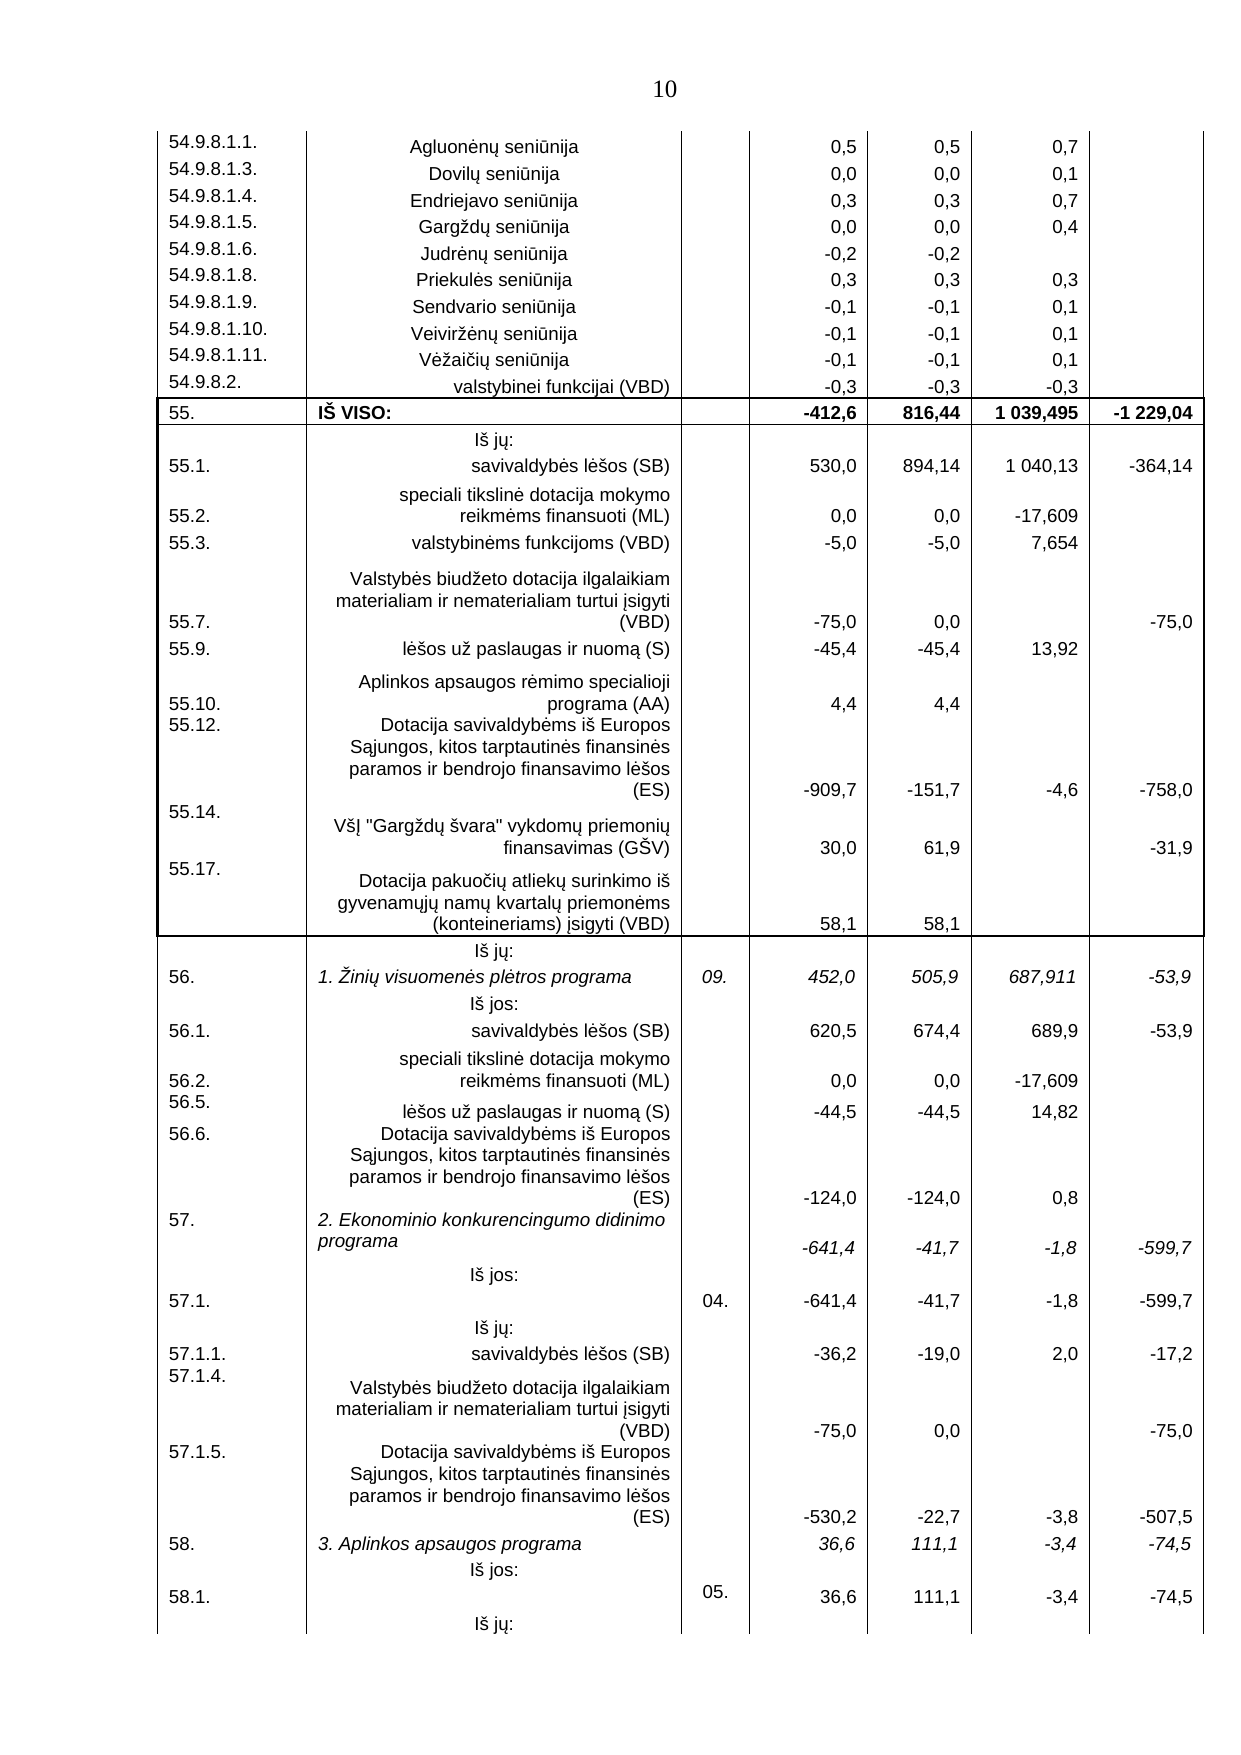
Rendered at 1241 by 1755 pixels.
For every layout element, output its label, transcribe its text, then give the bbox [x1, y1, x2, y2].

table_cell [868, 1554, 971, 1581]
table_cell [972, 988, 1089, 1014]
table_cell Dovilų seniūnija [307, 158, 681, 184]
table_cell [750, 1607, 867, 1634]
table_cell [868, 1312, 971, 1338]
table_cell speciali tikslinė dotacija mokymo reikmėms finansuoti (ML) [307, 1041, 681, 1091]
table_cell -599,7 [1090, 1209, 1203, 1258]
table_cell -412,6 [750, 399, 867, 423]
table_cell 530,0 [750, 450, 867, 477]
table_cell 57.1.4. [158, 1365, 306, 1441]
table_cell 55.17. [159, 858, 306, 935]
table_cell Iš jos: [307, 1554, 681, 1581]
table_cell [682, 317, 749, 344]
table_cell [1090, 1607, 1203, 1634]
table_cell [682, 1365, 749, 1441]
table_cell [1090, 1554, 1203, 1581]
table_cell 13,92 [972, 633, 1089, 659]
table_cell lėšos už paslaugas ir nuomą (S) [307, 1091, 681, 1122]
table_cell [972, 1259, 1089, 1285]
table_cell 58.1. [158, 1581, 306, 1607]
table_cell VšĮ "Gargždų švara" vykdomų priemonių finansavimas (GŠV) [307, 800, 681, 858]
table_cell 0,1 [972, 344, 1089, 370]
table_cell [682, 1041, 749, 1091]
table_cell 54.9.8.1.1. [158, 131, 306, 158]
table_cell -151,7 [868, 714, 971, 800]
table_cell [972, 1554, 1089, 1581]
table_cell [682, 800, 749, 858]
table_cell 57.1.1. [158, 1338, 306, 1365]
table_cell [1090, 1122, 1203, 1208]
table_cell 55.2. [159, 477, 306, 527]
table_cell valstybinei funkcijai (VBD) [307, 370, 681, 397]
table_cell 0,0 [868, 211, 971, 238]
table_cell [682, 211, 749, 238]
table_cell 36,6 [750, 1528, 867, 1554]
table_cell Sendvario seniūnija [307, 291, 681, 317]
table_cell 56.5. [158, 1091, 306, 1122]
table_cell [682, 937, 749, 961]
table_cell Iš jų: [307, 1607, 681, 1634]
table_cell [750, 988, 867, 1014]
table_cell [1090, 527, 1203, 553]
table_cell -0,1 [868, 291, 971, 317]
table_cell 505,9 [868, 961, 971, 988]
table_cell [682, 1441, 749, 1528]
table_cell 55.7. [159, 553, 306, 633]
table_cell [972, 553, 1089, 633]
table_cell -5,0 [750, 527, 867, 553]
table_cell [682, 633, 749, 659]
table_cell -124,0 [750, 1122, 867, 1208]
table_cell -124,0 [868, 1122, 971, 1208]
table_cell [682, 344, 749, 370]
table_cell [1090, 158, 1203, 184]
table_cell 0,0 [868, 477, 971, 527]
table_cell -41,7 [868, 1285, 971, 1312]
table_cell -74,5 [1090, 1581, 1203, 1607]
table_cell 55.1. [159, 450, 306, 477]
table_cell 58,1 [750, 858, 867, 935]
table_cell [682, 450, 749, 477]
table_cell 04. [682, 1285, 749, 1312]
table_cell -19,0 [868, 1338, 971, 1365]
table_cell Vėžaičių seniūnija [307, 344, 681, 370]
table_cell [1090, 1091, 1203, 1122]
table_cell [972, 425, 1089, 450]
table_cell Agluonėnų seniūnija [307, 131, 681, 158]
table_cell [1090, 344, 1203, 370]
table_cell [682, 1015, 749, 1041]
table_cell -507,5 [1090, 1441, 1203, 1528]
table_cell 57.1.5. [158, 1441, 306, 1528]
table_cell [682, 660, 749, 714]
table_cell -364,14 [1090, 450, 1203, 477]
table_cell 0,5 [750, 131, 867, 158]
table_cell 687,911 [972, 961, 1089, 988]
table_cell 0,1 [972, 158, 1089, 184]
table_cell -41,7 [868, 1209, 971, 1258]
table_cell [682, 399, 749, 423]
table_cell [868, 1259, 971, 1285]
table_cell Judrėnų seniūnija [307, 238, 681, 264]
table_cell [1090, 988, 1203, 1014]
table_cell 54.9.8.1.6. [158, 238, 306, 264]
table_cell 55.9. [159, 633, 306, 659]
table_cell lėšos už paslaugas ir nuomą (S) [307, 633, 681, 659]
table_cell [682, 158, 749, 184]
table_cell [1090, 937, 1203, 961]
table_cell -641,4 [750, 1209, 867, 1258]
table_cell -0,3 [972, 370, 1089, 397]
table_cell 0,3 [868, 185, 971, 211]
table_cell -44,5 [750, 1091, 867, 1122]
table_cell -31,9 [1090, 800, 1203, 858]
table_cell 58. [158, 1528, 306, 1554]
table_cell Iš jų: [307, 937, 681, 961]
table_cell [682, 527, 749, 553]
table_cell [1090, 238, 1203, 264]
table_cell [682, 370, 749, 397]
table_cell 54.9.8.1.8. [158, 264, 306, 291]
table_cell -36,2 [750, 1338, 867, 1365]
table_cell [158, 1554, 306, 1581]
table_cell [682, 1122, 749, 1208]
table_cell 0,0 [750, 477, 867, 527]
table_cell [307, 1581, 681, 1607]
table_cell [682, 425, 749, 450]
table_cell [1090, 185, 1203, 211]
table_cell -17,2 [1090, 1338, 1203, 1365]
table_cell 56.1. [158, 1015, 306, 1041]
table_cell 30,0 [750, 800, 867, 858]
table_cell [682, 553, 749, 633]
table_cell 0,3 [972, 264, 1089, 291]
table_cell [158, 1607, 306, 1634]
table_cell 1 040,13 [972, 450, 1089, 477]
table_cell [1090, 317, 1203, 344]
table_cell -17,609 [972, 477, 1089, 527]
table_cell savivaldybės lėšos (SB) [307, 1338, 681, 1365]
table_cell 09. [682, 961, 749, 988]
table_cell [682, 714, 749, 800]
table_cell Valstybės biudžeto dotacija ilgalaikiam materialiam ir nematerialiam turtui įsigyti (VBD) [307, 553, 681, 633]
table_cell -17,609 [972, 1041, 1089, 1091]
table_cell 0,0 [868, 553, 971, 633]
table_cell Dotacija savivaldybėms iš Europos Sąjungos, kitos tarptautinės finansinės paramos ir bendrojo finansavimo lėšos (ES) [307, 1122, 681, 1208]
table_cell [972, 1312, 1089, 1338]
table_cell 61,9 [868, 800, 971, 858]
table_cell [682, 1607, 749, 1634]
table_cell [682, 131, 749, 158]
table_cell [1090, 211, 1203, 238]
table_cell 0,4 [972, 211, 1089, 238]
table_cell [682, 1528, 749, 1554]
table_cell [1090, 425, 1203, 450]
table_cell Iš jų: [307, 1312, 681, 1338]
table_cell 0,0 [750, 158, 867, 184]
table_cell [158, 988, 306, 1014]
table_cell -75,0 [1090, 1365, 1203, 1441]
table_cell 55.12. [159, 714, 306, 800]
table_cell [682, 1312, 749, 1338]
table_cell [1090, 370, 1203, 397]
table_cell -3,8 [972, 1441, 1089, 1528]
table_cell -3,4 [972, 1528, 1089, 1554]
table_cell -22,7 [868, 1441, 971, 1528]
table_cell 0,8 [972, 1122, 1089, 1208]
table_cell -0,1 [868, 317, 971, 344]
table_cell Dotacija savivaldybėms iš Europos Sąjungos, kitos tarptautinės finansinės paramos ir bendrojo finansavimo lėšos (ES) [307, 714, 681, 800]
table_cell -75,0 [1090, 553, 1203, 633]
table_cell 0,3 [868, 264, 971, 291]
table_cell -0,3 [868, 370, 971, 397]
table_cell 689,9 [972, 1015, 1089, 1041]
table_cell -1 229,04 [1090, 399, 1203, 423]
table_cell 54.9.8.1.5. [158, 211, 306, 238]
table_cell speciali tikslinė dotacija mokymo reikmėms finansuoti (ML) [307, 477, 681, 527]
table_cell 56.6. [158, 1122, 306, 1208]
table_cell -1,8 [972, 1209, 1089, 1258]
table_cell [972, 238, 1089, 264]
table_cell [682, 264, 749, 291]
table_cell Iš jos: [307, 1259, 681, 1285]
table_cell [1090, 291, 1203, 317]
table_cell savivaldybės lėšos (SB) [307, 1015, 681, 1041]
table_cell [750, 1554, 867, 1581]
table_cell -3,4 [972, 1581, 1089, 1607]
table_cell 56. [158, 961, 306, 988]
table_cell Priekulės seniūnija [307, 264, 681, 291]
table_cell -599,7 [1090, 1285, 1203, 1312]
table_cell 894,14 [868, 450, 971, 477]
table_cell [750, 425, 867, 450]
table_cell 4,4 [750, 660, 867, 714]
table_cell -74,5 [1090, 1528, 1203, 1554]
table_cell [1090, 1312, 1203, 1338]
table_cell -53,9 [1090, 961, 1203, 988]
table_cell 7,654 [972, 527, 1089, 553]
table_cell [682, 238, 749, 264]
table_cell 674,4 [868, 1015, 971, 1041]
table_cell 0,0 [868, 1365, 971, 1441]
table_cell [868, 988, 971, 1014]
table_cell 05. [682, 1581, 749, 1607]
table_cell Gargždų seniūnija [307, 211, 681, 238]
table_cell Aplinkos apsaugos rėmimo specialioji programa (AA) [307, 660, 681, 714]
table_cell -75,0 [750, 1365, 867, 1441]
table_cell 14,82 [972, 1091, 1089, 1122]
table_cell [972, 660, 1089, 714]
table_cell -5,0 [868, 527, 971, 553]
table_cell -0,1 [750, 317, 867, 344]
table_cell [750, 937, 867, 961]
table_cell -0,1 [750, 291, 867, 317]
table_cell [682, 1338, 749, 1365]
table_cell 0,0 [750, 211, 867, 238]
table_cell [1090, 1041, 1203, 1091]
table_cell 54.9.8.1.4. [158, 185, 306, 211]
table_cell [750, 1312, 867, 1338]
table_cell [1090, 477, 1203, 527]
table_cell [159, 425, 306, 450]
table_cell 4,4 [868, 660, 971, 714]
table_cell 54.9.8.1.3. [158, 158, 306, 184]
table_cell [682, 1554, 749, 1581]
table_cell 0,0 [750, 1041, 867, 1091]
table_cell [682, 1259, 749, 1285]
table_cell [1090, 858, 1203, 935]
table_cell 816,44 [868, 399, 971, 423]
table_cell [307, 1285, 681, 1312]
table_cell 1 039,495 [972, 399, 1089, 423]
table_cell [682, 291, 749, 317]
table_cell [682, 858, 749, 935]
table_cell -4,6 [972, 714, 1089, 800]
table_cell [972, 1607, 1089, 1634]
table_cell Endriejavo seniūnija [307, 185, 681, 211]
table_cell [1090, 660, 1203, 714]
table_cell -641,4 [750, 1285, 867, 1312]
table_cell 0,7 [972, 131, 1089, 158]
table_cell [750, 1259, 867, 1285]
table_cell 0,3 [750, 185, 867, 211]
table_cell -1,8 [972, 1285, 1089, 1312]
table_cell 1. Žinių visuomenės plėtros programa [307, 961, 681, 988]
table_cell -0,2 [868, 238, 971, 264]
table_cell 0,5 [868, 131, 971, 158]
table_cell Veiviržėnų seniūnija [307, 317, 681, 344]
table_cell 0,0 [868, 158, 971, 184]
table_cell 57.1. [158, 1285, 306, 1312]
table_cell [682, 1091, 749, 1122]
table_cell Dotacija savivaldybėms iš Europos Sąjungos, kitos tarptautinės finansinės paramos ir bendrojo finansavimo lėšos (ES) [307, 1441, 681, 1528]
table_cell [868, 937, 971, 961]
table_cell [972, 858, 1089, 935]
table_cell 0,1 [972, 291, 1089, 317]
table_cell 111,1 [868, 1528, 971, 1554]
table_cell 55. [159, 399, 306, 423]
table_cell [682, 1209, 749, 1258]
table_cell -758,0 [1090, 714, 1203, 800]
table_cell 0,0 [868, 1041, 971, 1091]
table_cell [682, 477, 749, 527]
table_cell -75,0 [750, 553, 867, 633]
table_cell [158, 937, 306, 961]
table_cell -0,1 [750, 344, 867, 370]
table_cell [1090, 633, 1203, 659]
table_cell valstybinėms funkcijoms (VBD) [307, 527, 681, 553]
table_cell [158, 1312, 306, 1338]
table_cell 57. [158, 1209, 306, 1258]
table_cell 3. Aplinkos apsaugos programa [307, 1528, 681, 1554]
table_cell 620,5 [750, 1015, 867, 1041]
table_cell [158, 1259, 306, 1285]
table_cell 55.10. [159, 660, 306, 714]
table_cell [972, 800, 1089, 858]
table_cell 56.2. [158, 1041, 306, 1091]
table_cell 0,1 [972, 317, 1089, 344]
table_cell 36,6 [750, 1581, 867, 1607]
table_cell 452,0 [750, 961, 867, 988]
table_cell 55.14. [159, 800, 306, 858]
table_cell [1090, 264, 1203, 291]
table_cell [972, 1365, 1089, 1441]
table_cell -44,5 [868, 1091, 971, 1122]
table_cell 55.3. [159, 527, 306, 553]
table_cell -53,9 [1090, 1015, 1203, 1041]
table_cell 2,0 [972, 1338, 1089, 1365]
table_cell [972, 937, 1089, 961]
table_cell 54.9.8.1.9. [158, 291, 306, 317]
table_cell 0,7 [972, 185, 1089, 211]
table_cell 2. Ekonominio konkurencingumo didinimo programa [307, 1209, 681, 1258]
table_cell 111,1 [868, 1581, 971, 1607]
table_cell -45,4 [868, 633, 971, 659]
table_cell 54.9.8.1.10. [158, 317, 306, 344]
table_cell 54.9.8.2. [158, 370, 306, 397]
table_cell -530,2 [750, 1441, 867, 1528]
table_cell -0,1 [868, 344, 971, 370]
table_cell [868, 425, 971, 450]
table_cell 0,3 [750, 264, 867, 291]
table_cell [1090, 131, 1203, 158]
table_cell Iš jų: [307, 425, 681, 450]
table_cell -0,3 [750, 370, 867, 397]
table_cell 54.9.8.1.11. [158, 344, 306, 370]
table_cell Valstybės biudžeto dotacija ilgalaikiam materialiam ir nematerialiam turtui įsigyti (VBD) [307, 1365, 681, 1441]
table_cell Dotacija pakuočių atliekų surinkimo iš gyvenamųjų namų kvartalų priemonėms (konteineriams) įsigyti (VBD) [307, 858, 681, 935]
table_cell [868, 1607, 971, 1634]
table_cell -0,2 [750, 238, 867, 264]
table_cell savivaldybės lėšos (SB) [307, 450, 681, 477]
table_cell [682, 988, 749, 1014]
table_cell -45,4 [750, 633, 867, 659]
table_cell [682, 185, 749, 211]
table_cell 58,1 [868, 858, 971, 935]
table_cell [1090, 1259, 1203, 1285]
table_cell IŠ VISO: [307, 399, 681, 423]
table_cell Iš jos: [307, 988, 681, 1014]
table_cell -909,7 [750, 714, 867, 800]
